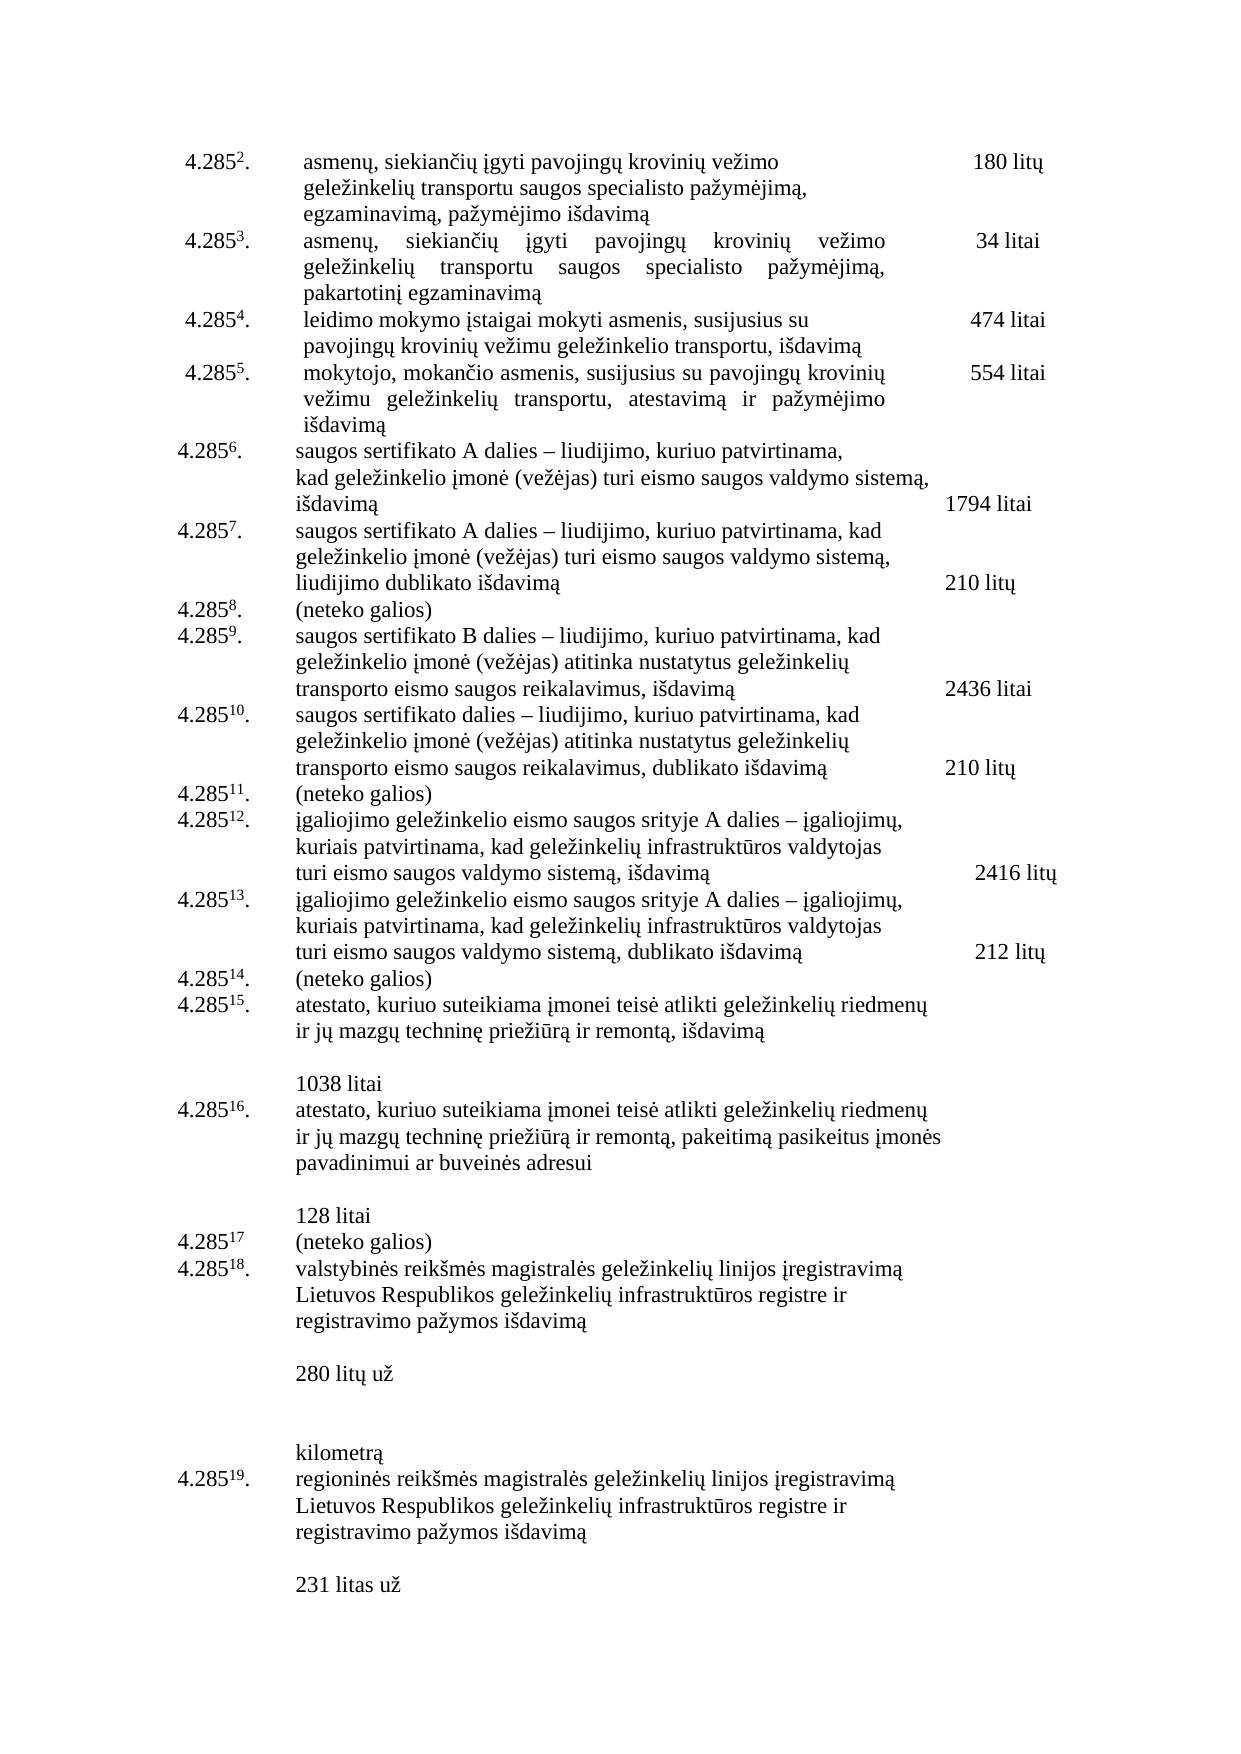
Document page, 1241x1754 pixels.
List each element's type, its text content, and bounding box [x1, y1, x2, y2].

table_cell mokytojo, mokančio asmenis, susijusius su pavojingų krovinių vežimu geležinkelių transportu, atestavimą ir pažymėjimo išdavimą [292, 359, 897, 438]
table_cell 180 litų [897, 148, 1119, 227]
text transporto eismo saugos reikalavimus, išdavimą 2436 litai [177, 675, 1122, 701]
table_cell 4.2854. [174, 306, 292, 358]
text geležinkelio įmonė (vežėjas) atitinka nustatytus geležinkelių [177, 727, 1122, 754]
text turi eismo saugos valdymo sistemą, išdavimą 2416 litų [177, 859, 1122, 886]
text 4.28516. atestato, kuriuo suteikiama įmonei teisė atlikti geležinkelių riedmenų ir jų mazgų techninę priežiūrą ir remontą, pakeitimą pasikeitus įmonės pavadinimui ar buveinės adresui 128 litai [177, 1096, 945, 1228]
text transporto eismo saugos reikalavimus, dublikato išdavimą 210 litų [177, 754, 1122, 780]
text 4.28510. saugos sertifikato dalies – liudijimo, kuriuo patvirtinama, kad [177, 701, 1122, 727]
table_cell asmenų, siekiančių įgyti pavojingų krovinių vežimo geležinkelių transportu saugos specialisto pažymėjimą, pakartotinį egzaminavimą [292, 227, 897, 306]
text 4.2856. saugos sertifikato A dalies – liudijimo, kuriuo patvirtinama, kad geležinkelio įmonė (vežėjas) turi eismo saugos valdymo sistemą, išdavimą 1794 litai [177, 438, 1122, 517]
table_cell 554 litai [897, 359, 1119, 438]
text kuriais patvirtinama, kad geležinkelių infrastruktūros valdytojas [177, 912, 1122, 938]
table_cell 34 litai [897, 227, 1119, 306]
text 4.28512. įgaliojimo geležinkelio eismo saugos srityje A dalies – įgaliojimų, [177, 807, 1122, 833]
text 4.28511. (neteko galios) [177, 780, 1122, 807]
text turi eismo saugos valdymo sistemą, dublikato išdavimą 212 litų [177, 938, 1122, 965]
text 4.28519. regioninės reikšmės magistralės geležinkelių linijos įregistravimą Lietuvos Respublikos geležinkelių infrastruktūros registre ir registravimo pažymos išdavimą 231 litas už [177, 1465, 945, 1597]
text 4.28514. (neteko galios) [177, 965, 1122, 991]
table_cell 474 litai [897, 306, 1119, 358]
table_cell 4.2855. [174, 359, 292, 438]
table_cell asmenų, siekiančių įgyti pavojingų krovinių vežimo geležinkelių transportu saugos specialisto pažymėjimą, egzaminavimą, pažymėjimo išdavimą [292, 148, 897, 227]
table_cell leidimo mokymo įstaigai mokyti asmenis, susijusius su pavojingų krovinių vežimu geležinkelio transportu, išdavimą [292, 306, 897, 358]
text geležinkelio įmonė (vežėjas) atitinka nustatytus geležinkelių [177, 648, 1122, 675]
text 4.28515. atestato, kuriuo suteikiama įmonei teisė atlikti geležinkelių riedmenų ir jų mazgų techninę priežiūrą ir remontą, išdavimą 1038 litai [177, 991, 945, 1096]
text 4.2858. (neteko galios) [177, 596, 1122, 622]
text 4.28517 (neteko galios) [177, 1228, 945, 1254]
table_cell 4.2852. [174, 148, 292, 227]
text 4.2857. saugos sertifikato A dalies – liudijimo, kuriuo patvirtinama, kad geležinkelio įmonė (vežėjas) turi eismo saugos valdymo sistemą, liudijimo dublikato išdavimą 210 litų [177, 517, 1122, 596]
text 4.28518. valstybinės reikšmės magistralės geležinkelių linijos įregistravimą Lietuvos Respublikos geležinkelių infrastruktūros registre ir registravimo pažymos išdavimą 280 litų už kilometrą [177, 1254, 945, 1465]
text kuriais patvirtinama, kad geležinkelių infrastruktūros valdytojas [177, 833, 1122, 859]
table_cell 4.2853. [174, 227, 292, 306]
text 4.28513. įgaliojimo geležinkelio eismo saugos srityje A dalies – įgaliojimų, [177, 886, 1122, 912]
text 4.2859. saugos sertifikato B dalies – liudijimo, kuriuo patvirtinama, kad [177, 622, 1122, 648]
